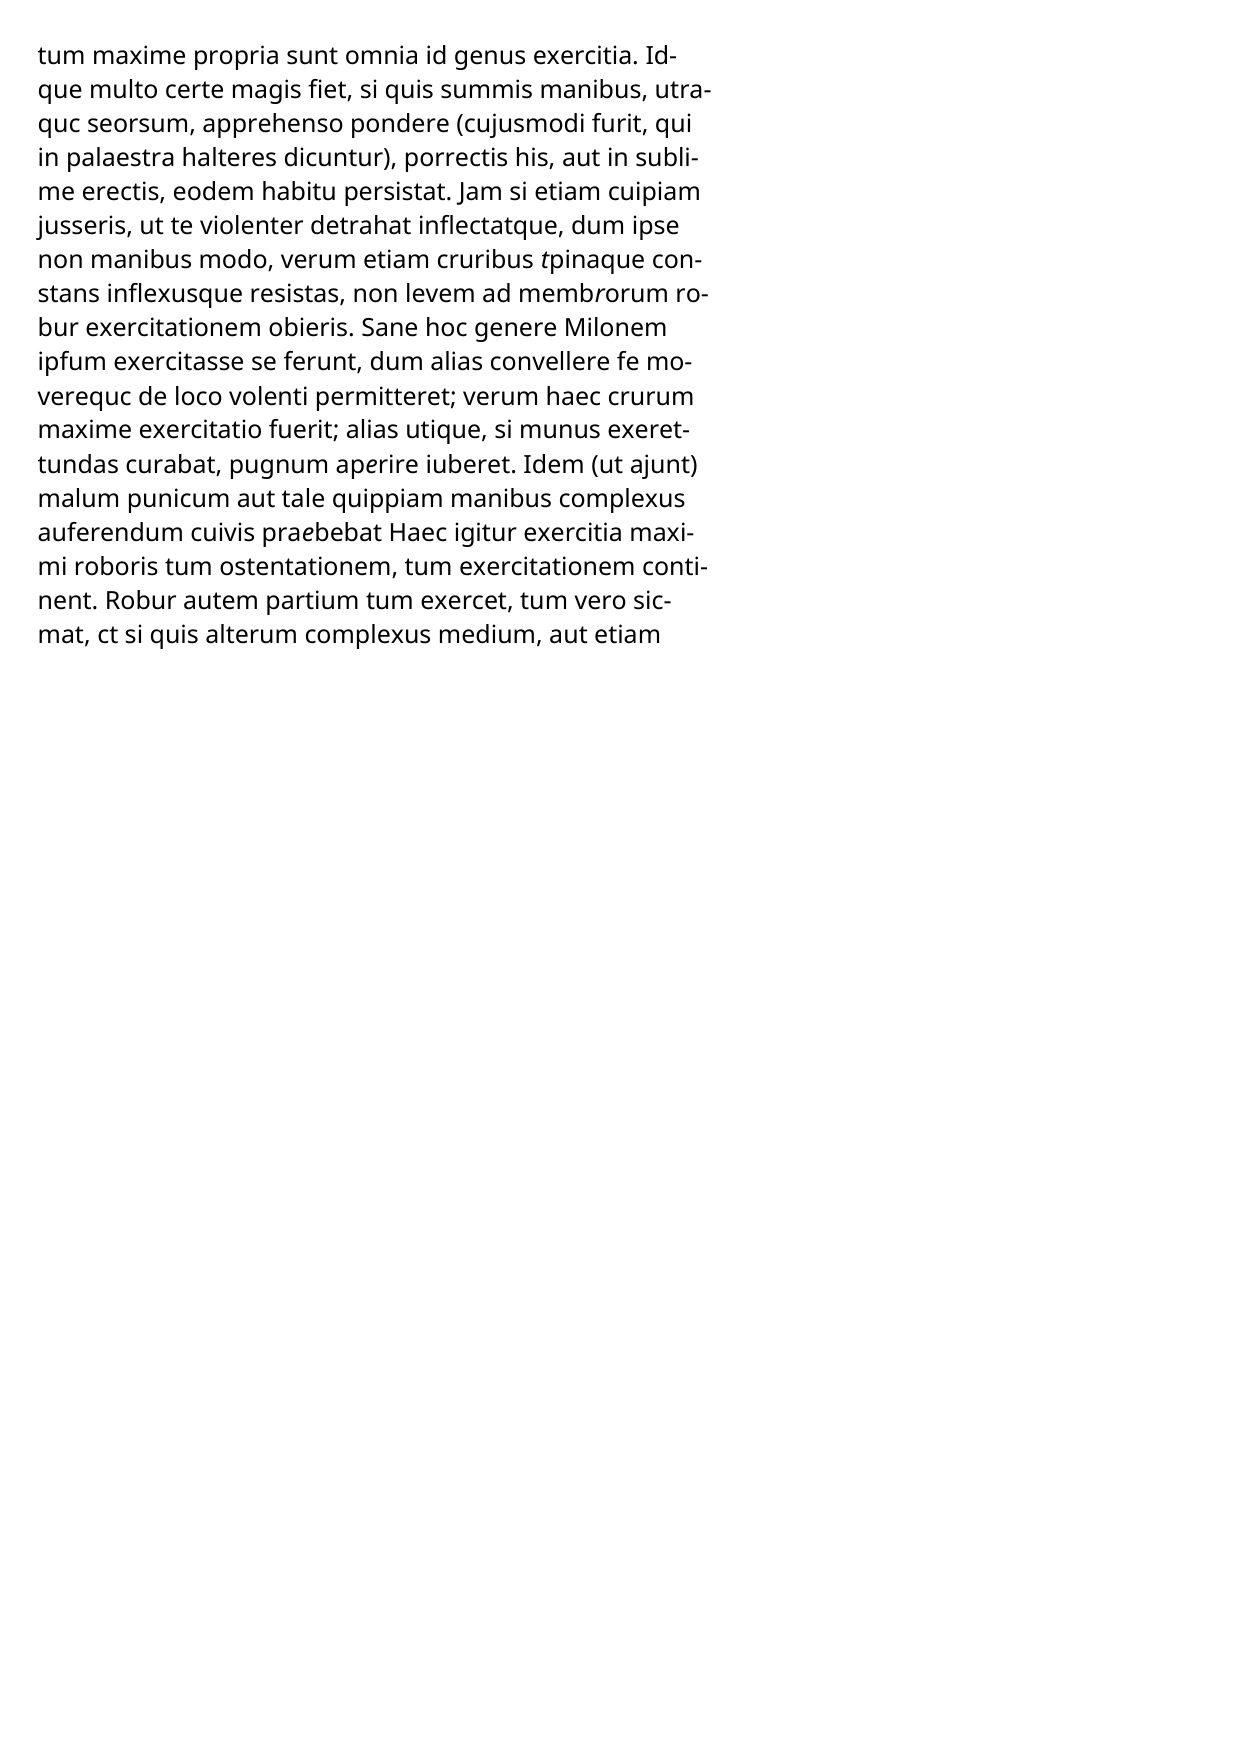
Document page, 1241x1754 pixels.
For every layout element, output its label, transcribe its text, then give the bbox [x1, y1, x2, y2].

text tum maxime propria sunt omnia id genus exercitia. Id- que multo certe magis fiet, si quis summis manibus, utra- quc seorsum, apprehenso pondere (cujusmodi furit, qui in palaestra halteres dicuntur), porrectis his, aut in subli- me erectis, eodem habitu persistat. Jam si etiam cuipiam jusseris, ut te violenter detrahat inflectatque, dum ipse non manibus modo, verum etiam cruribus tpinaque con- stans inflexusque resistas, non levem ad membrorum ro- bur exercitationem obieris. Sane hoc genere Milonem ipfum exercitasse se ferunt, dum alias convellere fe mo- verequc de loco volenti permitteret; verum haec crurum maxime exercitatio fuerit; alias utique, si munus exeret- tundas curabat, pugnum aperire iuberet. Idem (ut ajunt) malum punicum aut tale quippiam manibus complexus auferendum cuivis praebebat Haec igitur exercitia maxi- mi roboris tum ostentationem, tum exercitationem conti- nent. Robur autem partium tum exercet, tum vero sic- mat, ct si quis alterum complexus medium, aut etiam [37, 37, 1203, 651]
